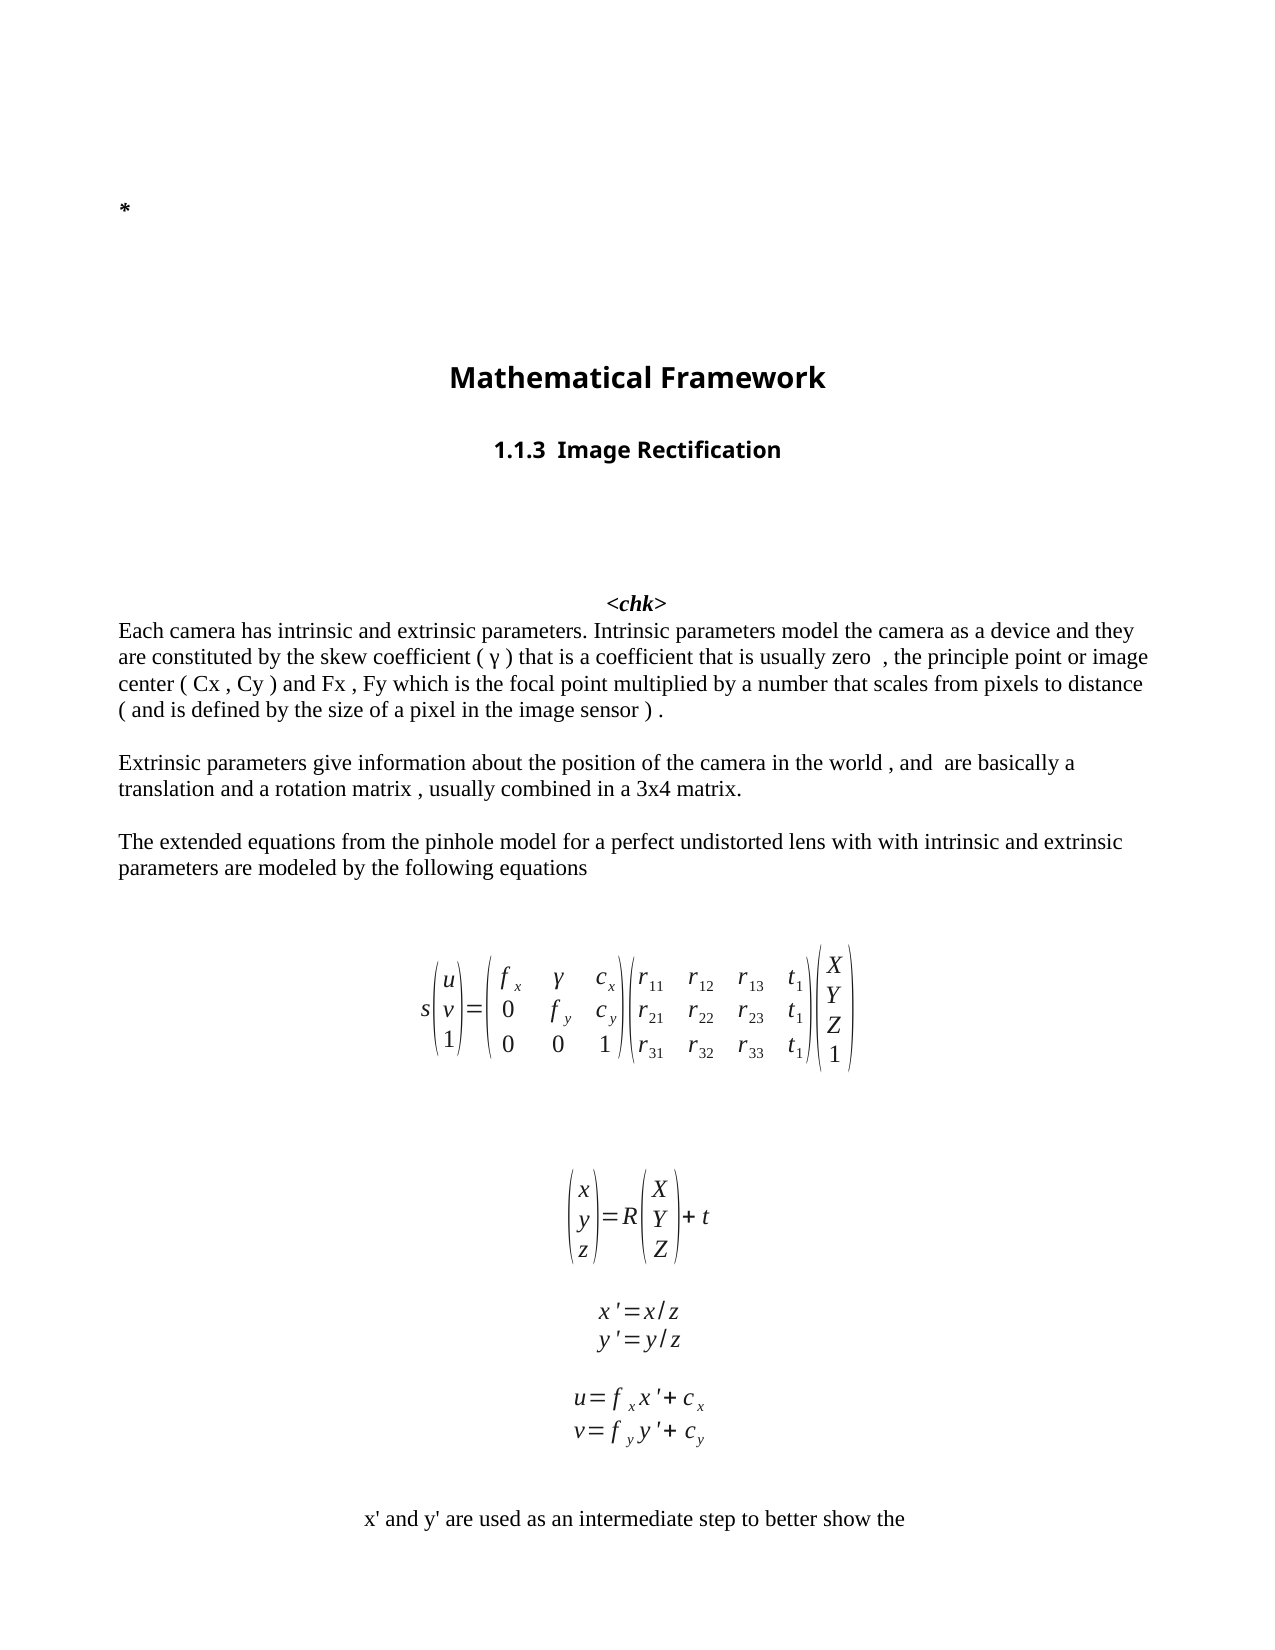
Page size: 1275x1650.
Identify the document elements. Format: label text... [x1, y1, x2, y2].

text * [118, 197, 1157, 223]
text <chk> [118, 591, 1157, 617]
text x' and y' are used as an intermediate step to better show the [118, 1505, 1157, 1531]
text Mathematical Framework [118, 358, 1157, 397]
text The extended equations from the pinhole model for a perfect undistorted lens with with intrinsic and extrinsic parameters are modeled by the following equations [118, 828, 1157, 880]
text Each camera has intrinsic and extrinsic parameters. Intrinsic parameters model the camera as a device and they are constituted by the skew coefficient ( γ ) that is a coefficient that is usually zero , the principle point or image center ( Cx , Cy ) and Fx , Fy which is the focal point multiplied by a number that scales from pixels to distance ( and is defined by the size of a pixel in the image sensor ) . [118, 617, 1157, 722]
text Extrinsic parameters give information about the position of the camera in the world , and are basically a translation and a rotation matrix , usually combined in a 3x4 matrix. [118, 749, 1157, 801]
text 1.1.3 Image Rectification [118, 434, 1157, 466]
